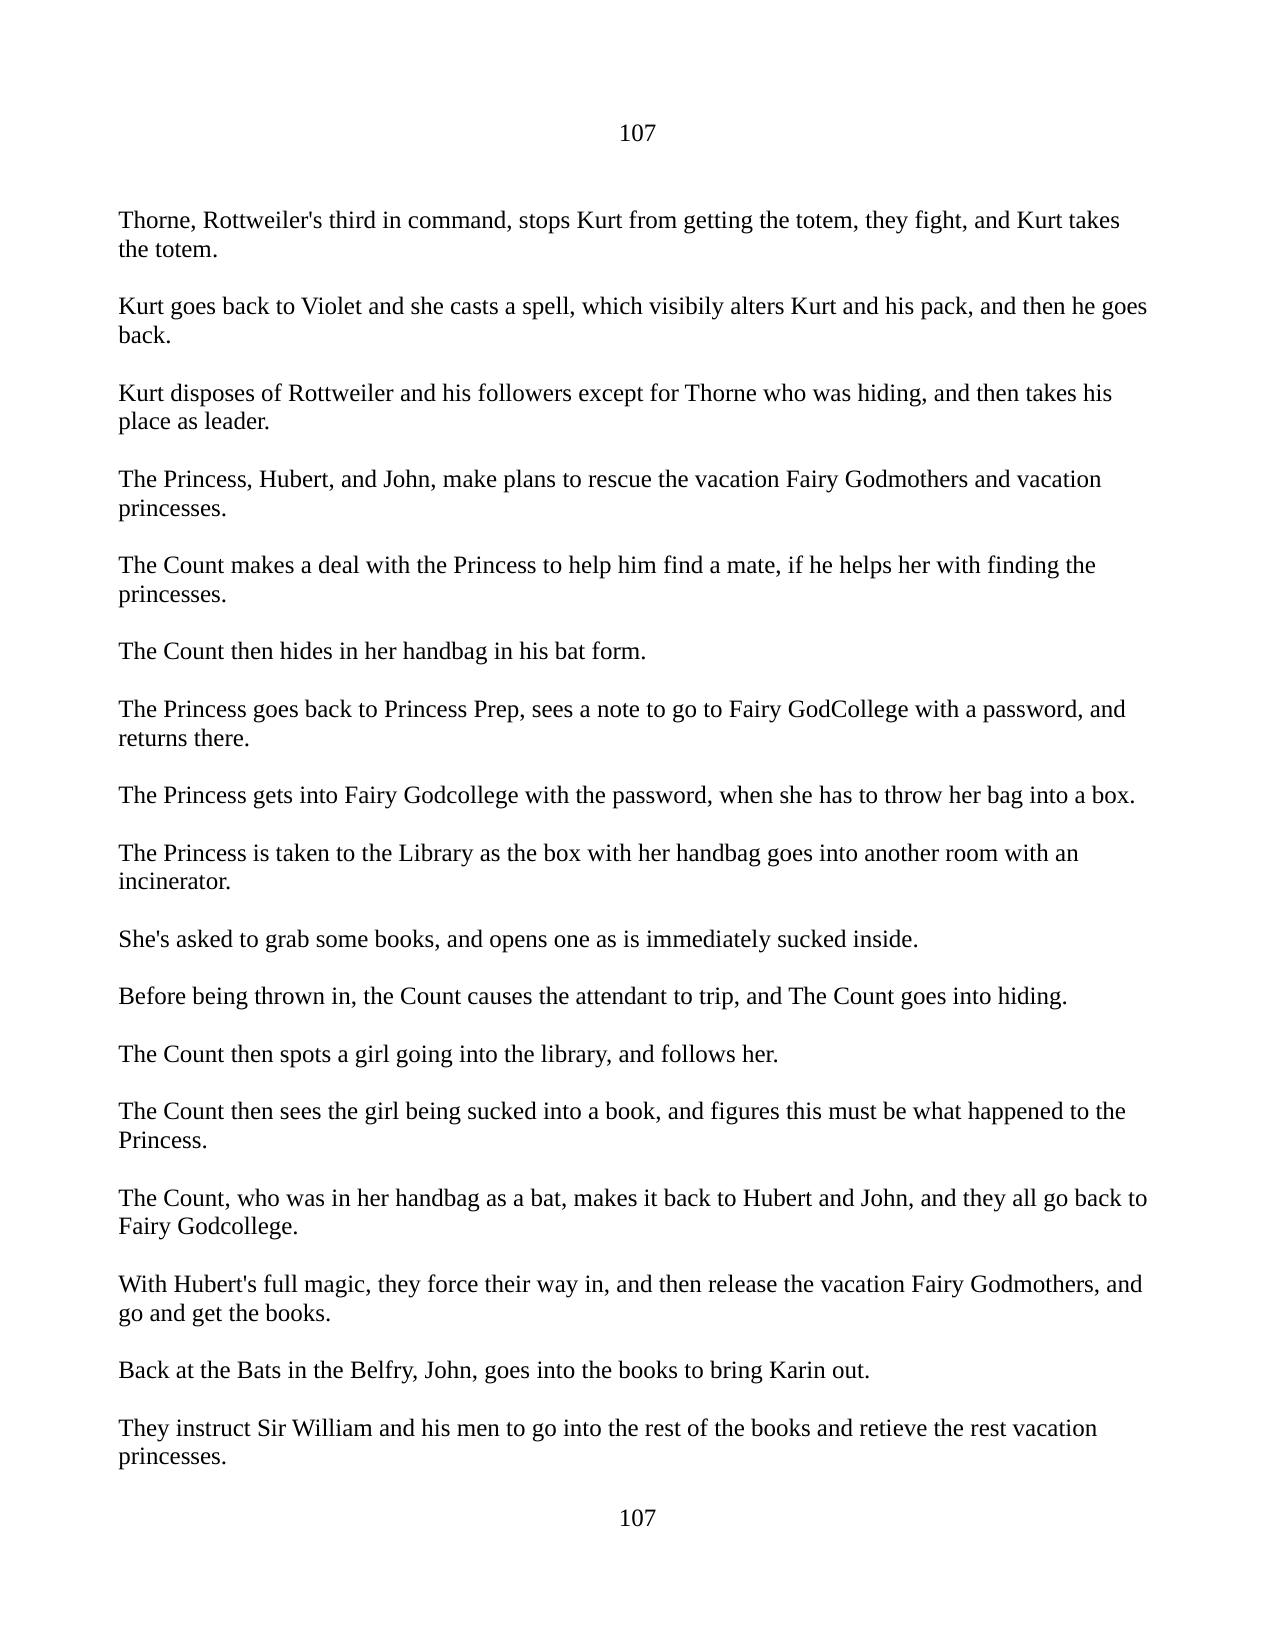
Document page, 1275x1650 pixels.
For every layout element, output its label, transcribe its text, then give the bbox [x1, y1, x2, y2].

text Before being thrown in, the Count causes the attendant to trip, and The Count goes into hiding. [118, 981, 1157, 1010]
text The Count, who was in her handbag as a bat, makes it back to Hubert and John, and they all go back to Fairy Godcollege. [118, 1183, 1157, 1240]
text The Princess is taken to the Library as the box with her handbag goes into another room with an incinerator. [118, 838, 1157, 895]
text Thorne, Rottweiler's third in command, stops Kurt from getting the totem, they fight, and Kurt takes the totem. [118, 205, 1157, 263]
text Kurt disposes of Rottweiler and his followers except for Thorne who was hiding, and then takes his place as leader. [118, 378, 1157, 435]
text The Count makes a deal with the Princess to help him find a mate, if he helps her with finding the princesses. [118, 550, 1157, 608]
text The Count then spots a girl going into the library, and follows her. [118, 1039, 1157, 1068]
text They instruct Sir William and his men to go into the rest of the books and retieve the rest vacation princesses. [118, 1413, 1157, 1470]
text The Princess goes back to Princess Prep, sees a note to go to Fairy GodCollege with a password, and returns there. [118, 694, 1157, 751]
text Kurt goes back to Violet and she casts a spell, which visibily alters Kurt and his pack, and then he goes back. [118, 291, 1157, 349]
text The Count then hides in her handbag in his bat form. [118, 636, 1157, 665]
text The Princess, Hubert, and John, make plans to rescue the vacation Fairy Godmothers and vacation princesses. [118, 464, 1157, 521]
text The Count then sees the girl being sucked into a book, and figures this must be what happened to the Princess. [118, 1096, 1157, 1154]
text With Hubert's full magic, they force their way in, and then release the vacation Fairy Godmothers, and go and get the books. [118, 1269, 1157, 1326]
text The Princess gets into Fairy Godcollege with the password, when she has to throw her bag into a box. [118, 780, 1157, 809]
text She's asked to grab some books, and opens one as is immediately sucked inside. [118, 924, 1157, 953]
text Back at the Bats in the Belfry, John, goes into the books to bring Karin out. [118, 1355, 1157, 1384]
